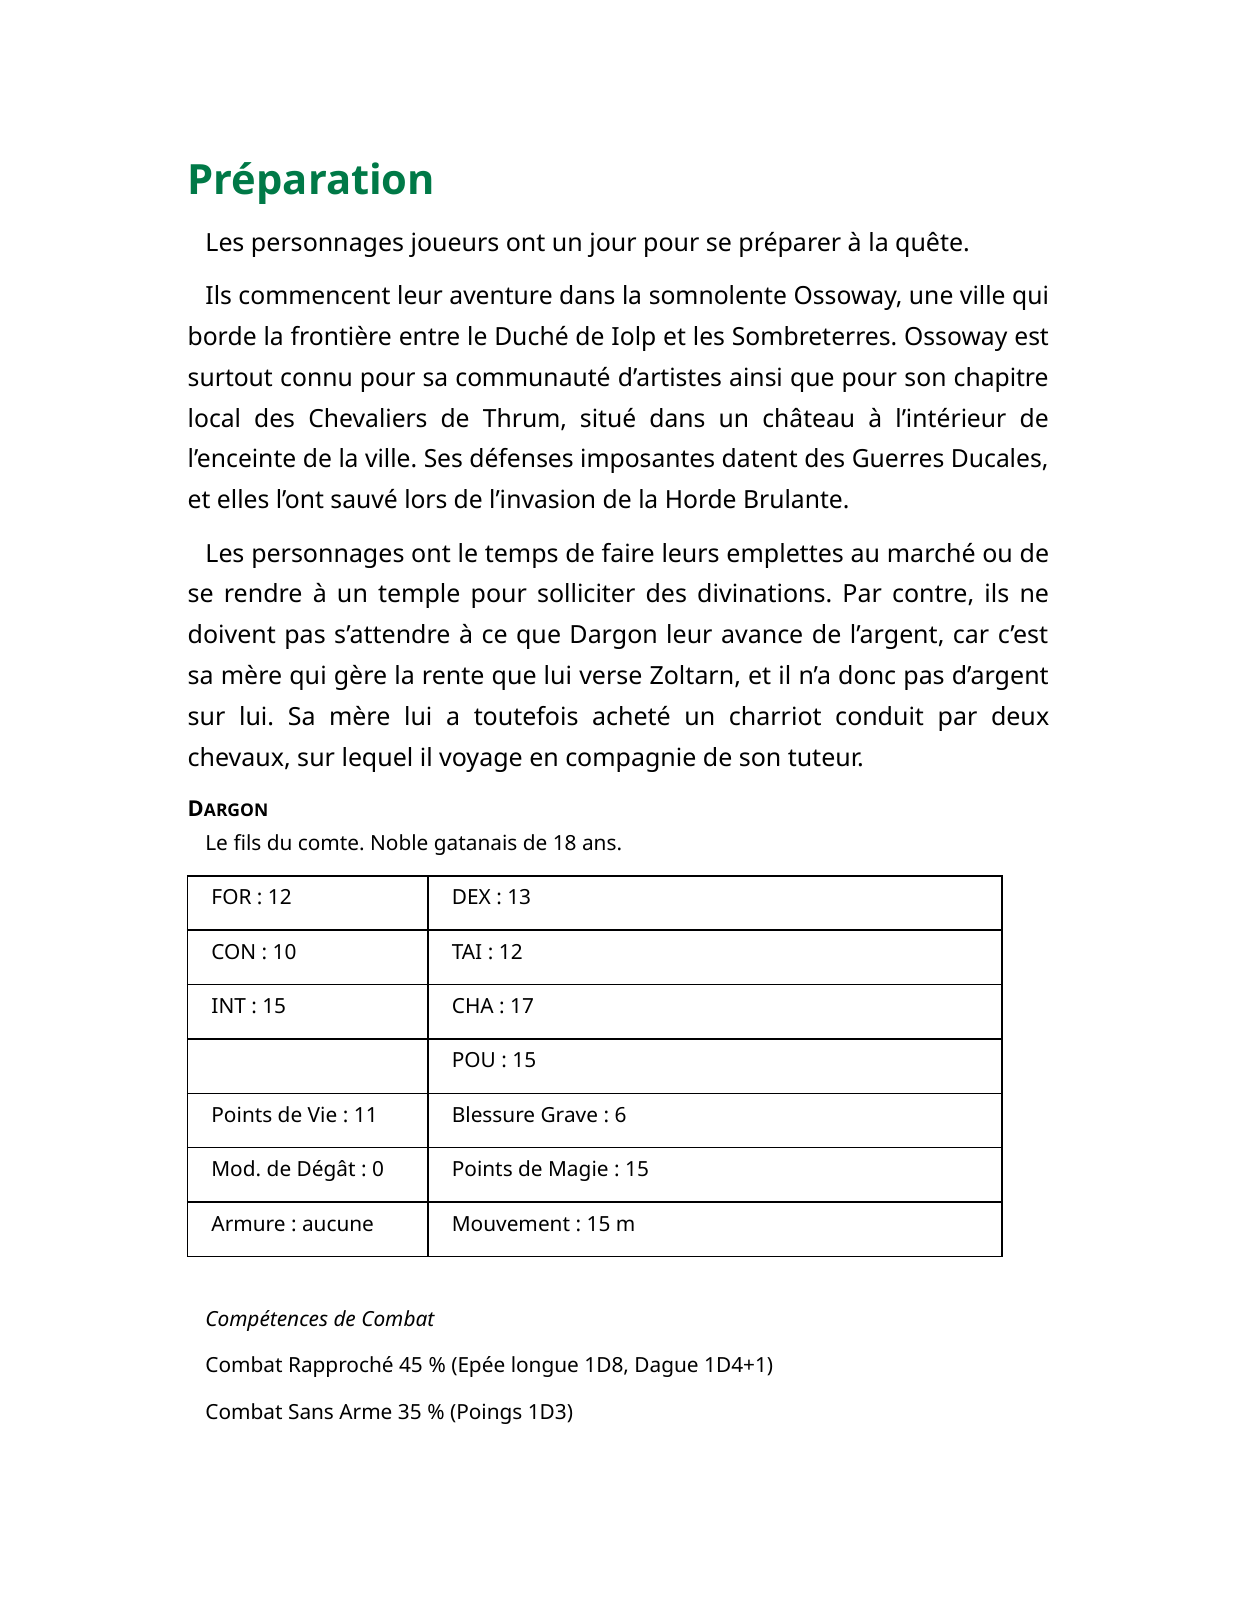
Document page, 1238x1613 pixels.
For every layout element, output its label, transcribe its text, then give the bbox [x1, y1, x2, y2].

text Dargon [187, 793, 1050, 822]
text Les personnages joueurs ont un jour pour se préparer à la quête. [187, 224, 1050, 258]
text Ils commencent leur aventure dans la somnolente Ossoway, une ville qui borde la frontière entre le Duché de Iolp et les Sombreterres. Ossoway est surtout connu pour sa communauté d’artistes ainsi que pour son chapitre local des Chevaliers de Thrum, situé dans un château à l’intérieur de l’enceinte de la ville. Ses défenses imposantes datent des Guerres Ducales, et elles l’ont sauvé lors de l’invasion de la Horde Brulante. [187, 278, 1050, 516]
table_header FOR : 12 [188, 877, 427, 929]
text Le fils du comte. Noble gatanais de 18 ans. [187, 828, 1050, 857]
table_cell TAI : 12 [429, 931, 1001, 984]
table_cell Mouvement : 15 m [429, 1203, 1001, 1256]
table_header DEX : 13 [429, 877, 1001, 929]
table_cell Armure : aucune [188, 1203, 427, 1256]
text Combat Sans Arme 35 % (Poings 1D3) [187, 1397, 1050, 1425]
text Combat Rapproché 45 % (Epée longue 1D8, Dague 1D4+1) [187, 1350, 1050, 1379]
table_cell CON : 10 [188, 931, 427, 984]
table_cell INT : 15 [188, 985, 427, 1038]
table_cell Mod. de Dégât : 0 [188, 1148, 427, 1201]
table_cell POU : 15 [429, 1040, 1001, 1092]
table_cell [188, 1040, 427, 1092]
table_cell Points de Vie : 11 [188, 1094, 427, 1147]
text Préparation [187, 150, 1050, 207]
table_cell CHA : 17 [429, 985, 1001, 1038]
table_cell Points de Magie : 15 [429, 1148, 1001, 1201]
text Compétences de Combat [187, 1304, 1050, 1332]
table_cell Blessure Grave : 6 [429, 1094, 1001, 1147]
text Les personnages ont le temps de faire leurs emplettes au marché ou de se rendre à un temple pour solliciter des divinations. Par contre, ils ne doivent pas s’attendre à ce que Dargon leur avance de l’argent, car c’est sa mère qui gère la rente que lui verse Zoltarn, et il n’a donc pas d’argent sur lui. Sa mère lui a toutefois acheté un charriot conduit par deux chevaux, sur lequel il voyage en compagnie de son tuteur. [187, 535, 1050, 773]
